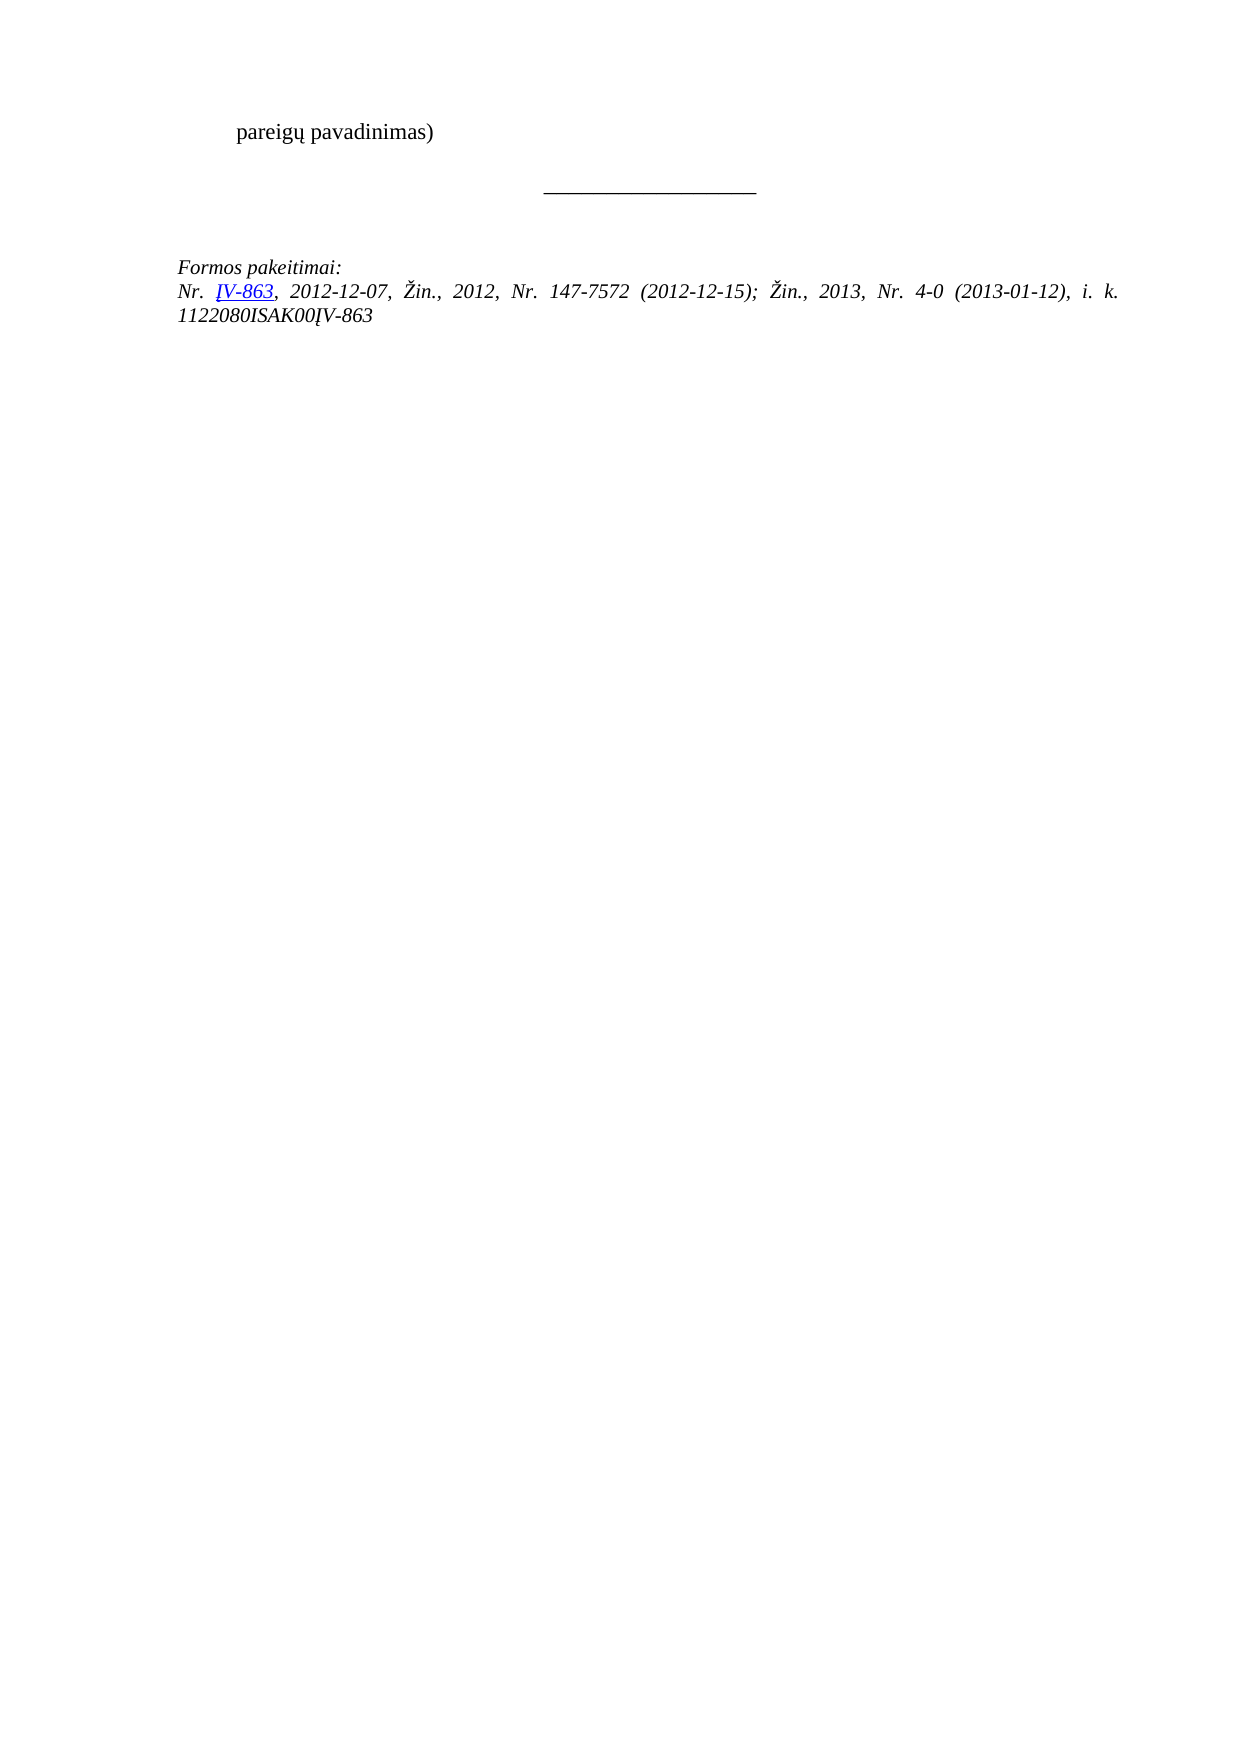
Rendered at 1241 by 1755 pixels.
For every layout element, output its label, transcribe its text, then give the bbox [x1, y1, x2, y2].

table_header [806, 118, 1122, 144]
text _________________ [177, 168, 1122, 197]
table_header [493, 118, 806, 144]
table_header pareigų pavadinimas) [177, 118, 493, 144]
text Formos pakeitimai: [177, 255, 1122, 279]
text Nr. ĮV-863, 2012-12-07, Žin., 2012, Nr. 147-7572 (2012-12-15); Žin., 2013, Nr. 4-0 (2013-01-12), i. k. 1122080ISAK00ĮV-863 [177, 279, 1122, 327]
